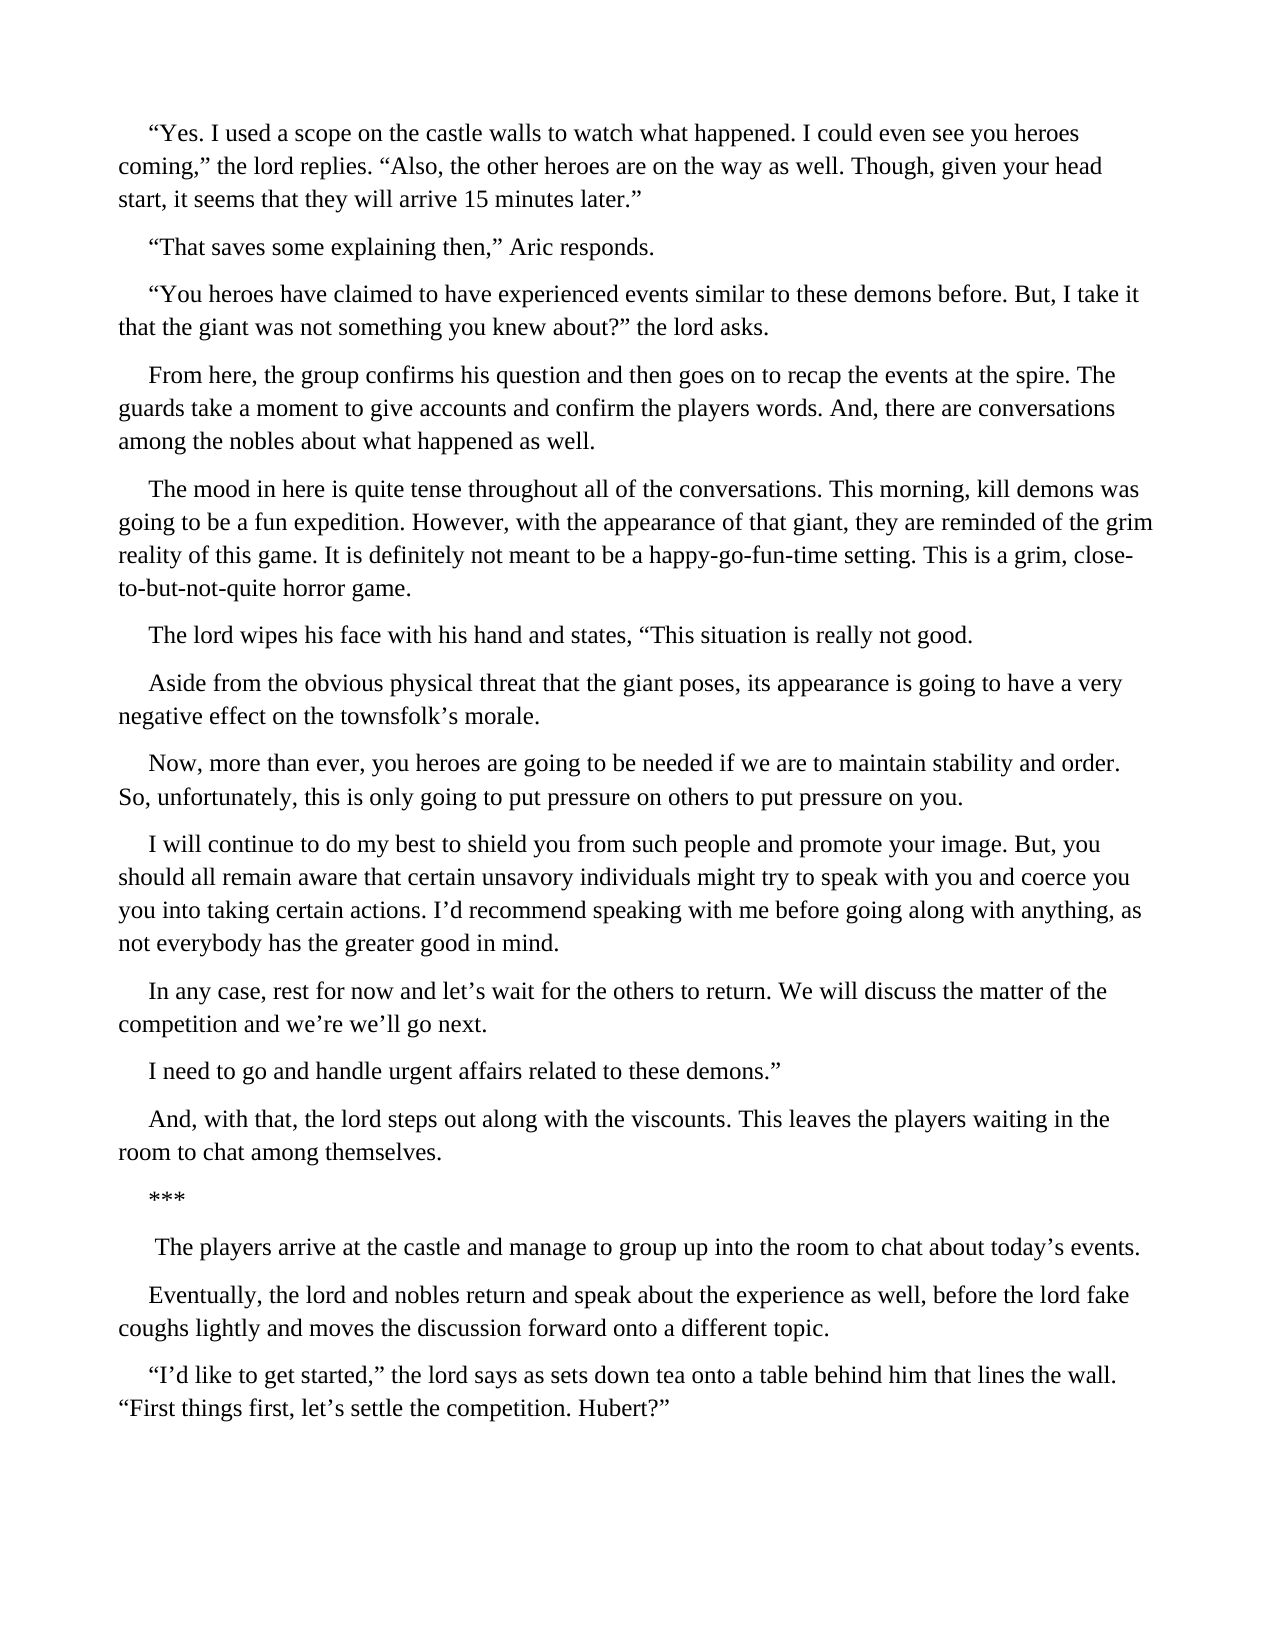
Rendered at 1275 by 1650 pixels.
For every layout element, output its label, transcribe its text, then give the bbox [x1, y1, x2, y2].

text I will continue to do my best to shield you from such people and promote your image. But, you should all remain aware that certain unsavory individuals might try to speak with you and coerce you you into taking certain actions. I’d recommend speaking with me before going along with anything, as not everybody has the greater good in mind. [118, 829, 1157, 957]
text “I’d like to get started,” the lord says as sets down tea onto a table behind him that lines the wall. “First things first, let’s settle the competition. Hubert?” [118, 1361, 1157, 1422]
text The players arrive at the castle and manage to group up into the room to chat about today’s events. [118, 1232, 1157, 1261]
text I need to go and handle urgent affairs related to these demons.” [118, 1056, 1157, 1085]
text From here, the group confirms his question and then goes on to recap the events at the spire. The guards take a moment to give accounts and confirm the players words. And, there are conversations among the nobles about what happened as well. [118, 360, 1157, 455]
text “You heroes have claimed to have experienced events similar to these demons before. But, I take it that the giant was not something you knew about?” the lord asks. [118, 279, 1157, 341]
text The lord wipes his face with his hand and states, “This situation is really not good. [118, 620, 1157, 649]
text “Yes. I used a scope on the castle walls to watch what happened. I could even see you heroes coming,” the lord replies. “Also, the other heroes are on the way as well. Though, given your head start, it seems that they will arrive 15 minutes later.” [118, 118, 1157, 213]
text In any case, rest for now and let’s wait for the others to return. We will discuss the matter of the competition and we’re we’ll go next. [118, 976, 1157, 1038]
text *** [118, 1185, 1157, 1213]
text Now, more than ever, you heroes are going to be needed if we are to maintain stability and order. So, unfortunately, this is only going to put pressure on others to put pressure on you. [118, 748, 1157, 810]
text Aside from the obvious physical threat that the giant poses, its appearance is going to have a very negative effect on the townsfolk’s morale. [118, 668, 1157, 730]
text And, with that, the lord steps out along with the viscounts. This leaves the players waiting in the room to chat among themselves. [118, 1104, 1157, 1166]
text “That saves some explaining then,” Aric responds. [118, 232, 1157, 261]
text Eventually, the lord and nobles return and speak about the experience as well, before the lord fake coughs lightly and moves the discussion forward onto a different topic. [118, 1280, 1157, 1342]
text The mood in here is quite tense throughout all of the conversations. This morning, kill demons was going to be a fun expedition. However, with the appearance of that giant, they are reminded of the grim reality of this game. It is definitely not meant to be a happy-go-fun-time setting. This is a grim, close-to-but-not-quite horror game. [118, 474, 1157, 601]
